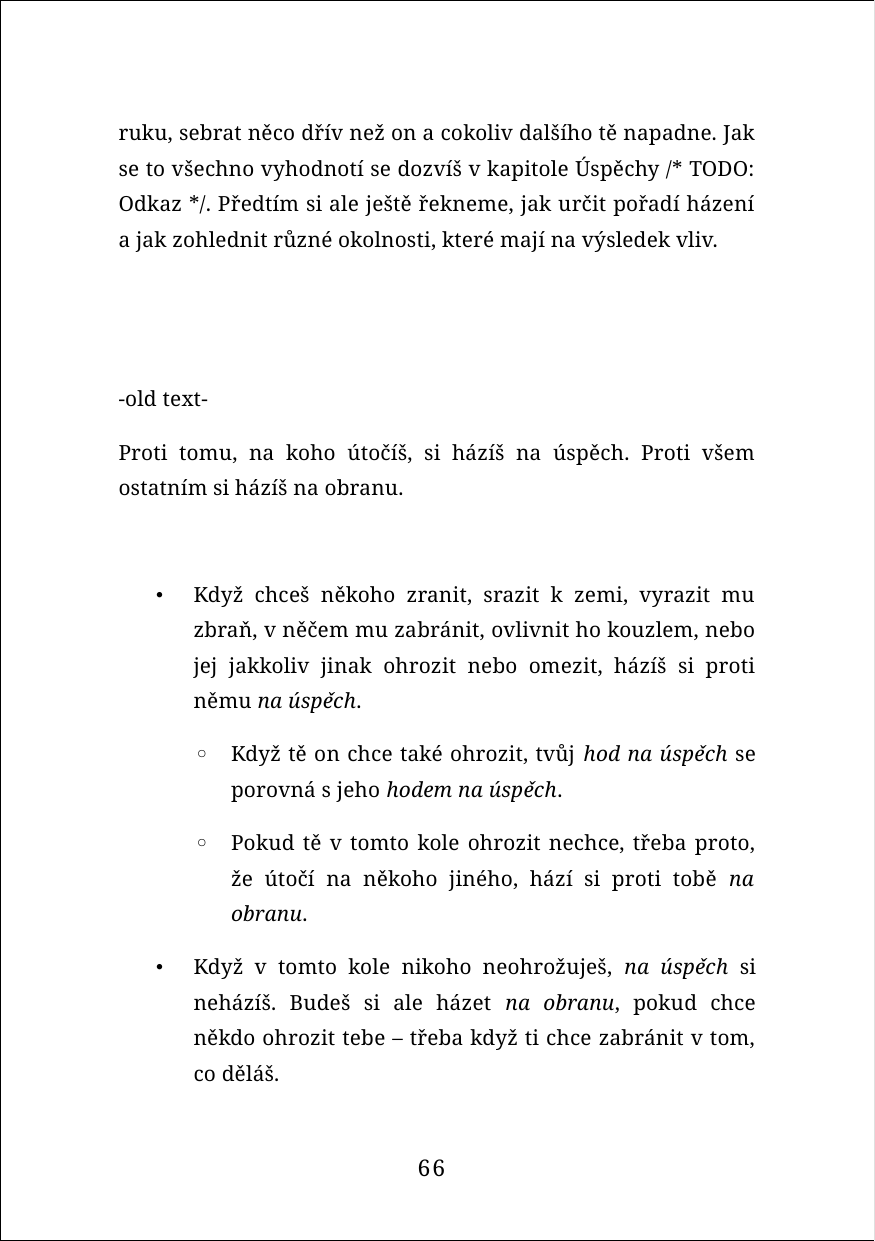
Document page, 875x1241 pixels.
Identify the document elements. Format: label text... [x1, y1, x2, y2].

text ruku, sebrat něco dřív než on a cokoliv dalšího tě napadne. Jak se to všechno vyhodnotí se dozvíš v kapitole Úspěchy /* TODO: Odkaz */. Předtím si ale ještě řekneme, jak určit pořadí házení a jak zohlednit různé okolnosti, které mají na výsledek vliv. [118, 118, 756, 253]
text Proti tomu, na koho útočíš, si házíš na úspěch. Proti všem ostatním si házíš na obranu. [118, 438, 756, 502]
list Když tě on chce také ohrozit, tvůj hod na úspěch se porovná s jeho hodem na úspěch. [193, 739, 756, 803]
list Když chceš někoho zranit, srazit k zemi, vyrazit mu zbraň, v něčem mu zabránit, ovlivnit ho kouzlem, nebo jej jakkoliv jinak ohrozit nebo omezit, házíš si proti němu na úspěch. [156, 580, 756, 715]
list Pokud tě v tomto kole ohrozit nechce, třeba proto, že útočí na někoho jiného, hází si proti tobě na obranu. [193, 828, 756, 928]
list Když v tomto kole nikoho neohrožuješ, na úspěch si neházíš. Budeš si ale házet na obranu, pokud chce někdo ohrozit tebe – třeba když ti chce zabránit v tom, co děláš. [156, 952, 756, 1087]
text -old text- [118, 384, 756, 413]
